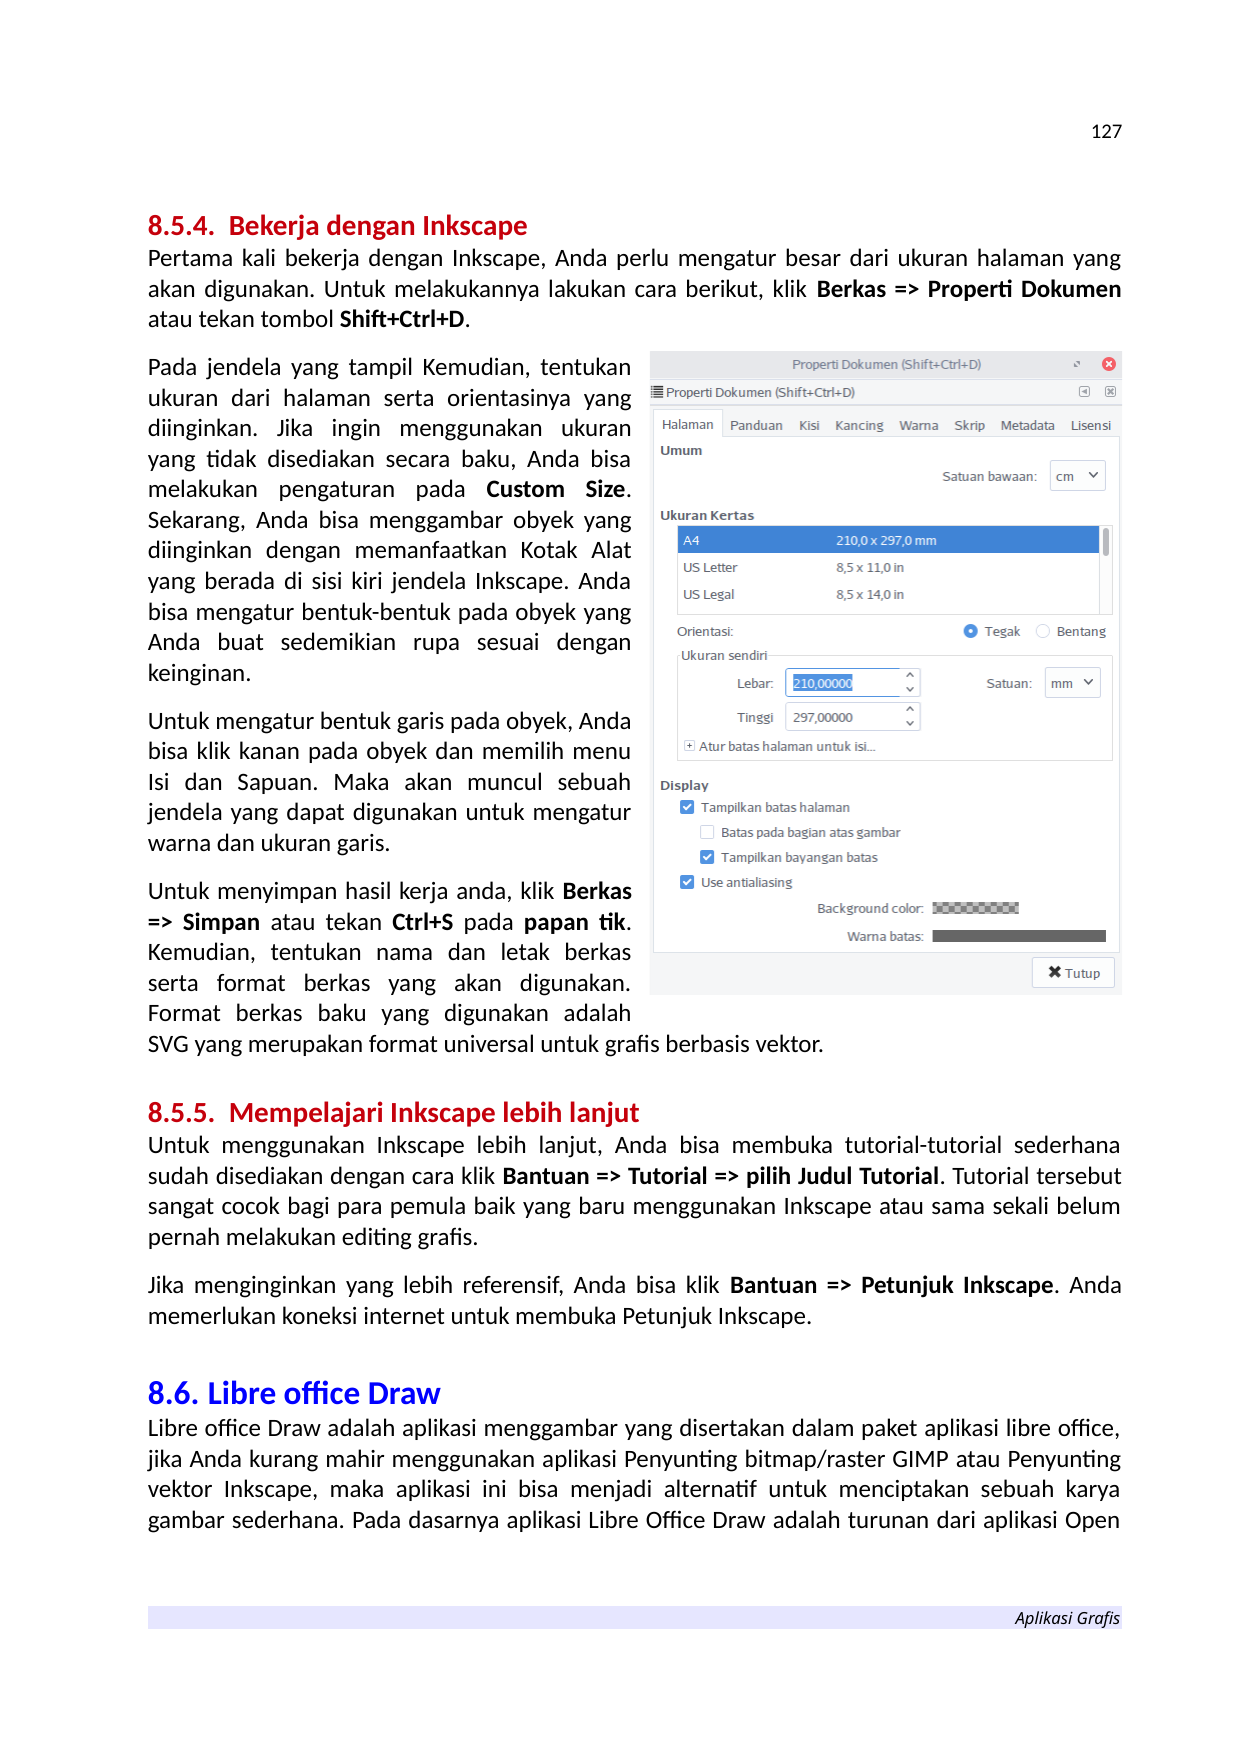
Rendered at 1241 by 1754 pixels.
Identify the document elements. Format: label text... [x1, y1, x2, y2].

subtitle Mempelajari Inkscape lebih lanjut [148, 1094, 1122, 1129]
text Pada jendela yang tampil Kemudian, tentukan ukuran dari halaman serta orientasinya yang diinginkan. Jika ingin menggunakan ukuran yang tidak disediakan secara baku, Anda bisa melakukan pengaturan pada Custom Size. Sekarang, Anda bisa menggambar obyek yang diinginkan dengan memanfaatkan Kotak Alat yang berada di sisi kiri jendela Inkscape. Anda bisa mengatur bentuk-bentuk pada obyek yang Anda buat sedemikian rupa sesuai dengan keinginan. [148, 352, 649, 687]
picture [649, 351, 1123, 995]
text Pertama kali bekerja dengan Inkscape, Anda perlu mengatur besar dari ukuran halaman yang akan digunakan. Untuk melakukannya lakukan cara berikut, klik Berkas => Properti Dokumen atau tekan tombol Shift+Ctrl+D. [148, 242, 1122, 334]
text Untuk mengatur bentuk garis pada obyek, Anda bisa klik kanan pada obyek dan memilih menu Isi dan Sapuan. Maka akan muncul sebuah jendela yang dapat digunakan untuk mengatur warna dan ukuran garis. [148, 705, 649, 858]
text Libre office Draw adalah aplikasi menggambar yang disertakan dalam paket aplikasi libre office, jika Anda kurang mahir menggunakan aplikasi Penyunting bitmap/raster GIMP atau Penyunting vektor Inkscape, maka aplikasi ini bisa menjadi alternatif untuk menciptakan sebuah karya gambar sederhana. Pada dasarnya aplikasi Libre Office Draw adalah turunan dari aplikasi Open [148, 1412, 1122, 1534]
text Jika menginginkan yang lebih referensif, Anda bisa klik Bantuan => Petunjuk Inkscape. Anda memerlukan koneksi internet untuk membuka Petunjuk Inkscape. [148, 1269, 1122, 1330]
text Untuk menggunakan Inkscape lebih lanjut, Anda bisa membuka tutorial-tutorial sederhana sudah disediakan dengan cara klik Bantuan => Tutorial => pilih Judul Tutorial. Tutorial tersebut sangat cocok bagi para pemula baik yang baru menggunakan Inkscape atau sama sekali belum pernah melakukan editing grafis. [148, 1129, 1122, 1252]
subtitle Libre office Draw [148, 1372, 1122, 1412]
text Untuk menyimpan hasil kerja anda, klik Berkas => Simpan atau tekan Ctrl+S pada papan tik. Kemudian, tentukan nama dan letak berkas serta format berkas yang akan digunakan. Format berkas baku yang digunakan adalah SVG yang merupakan format universal untuk grafis berbasis vektor. [148, 875, 1122, 1058]
subtitle Bekerja dengan Inkscape [148, 207, 1122, 242]
